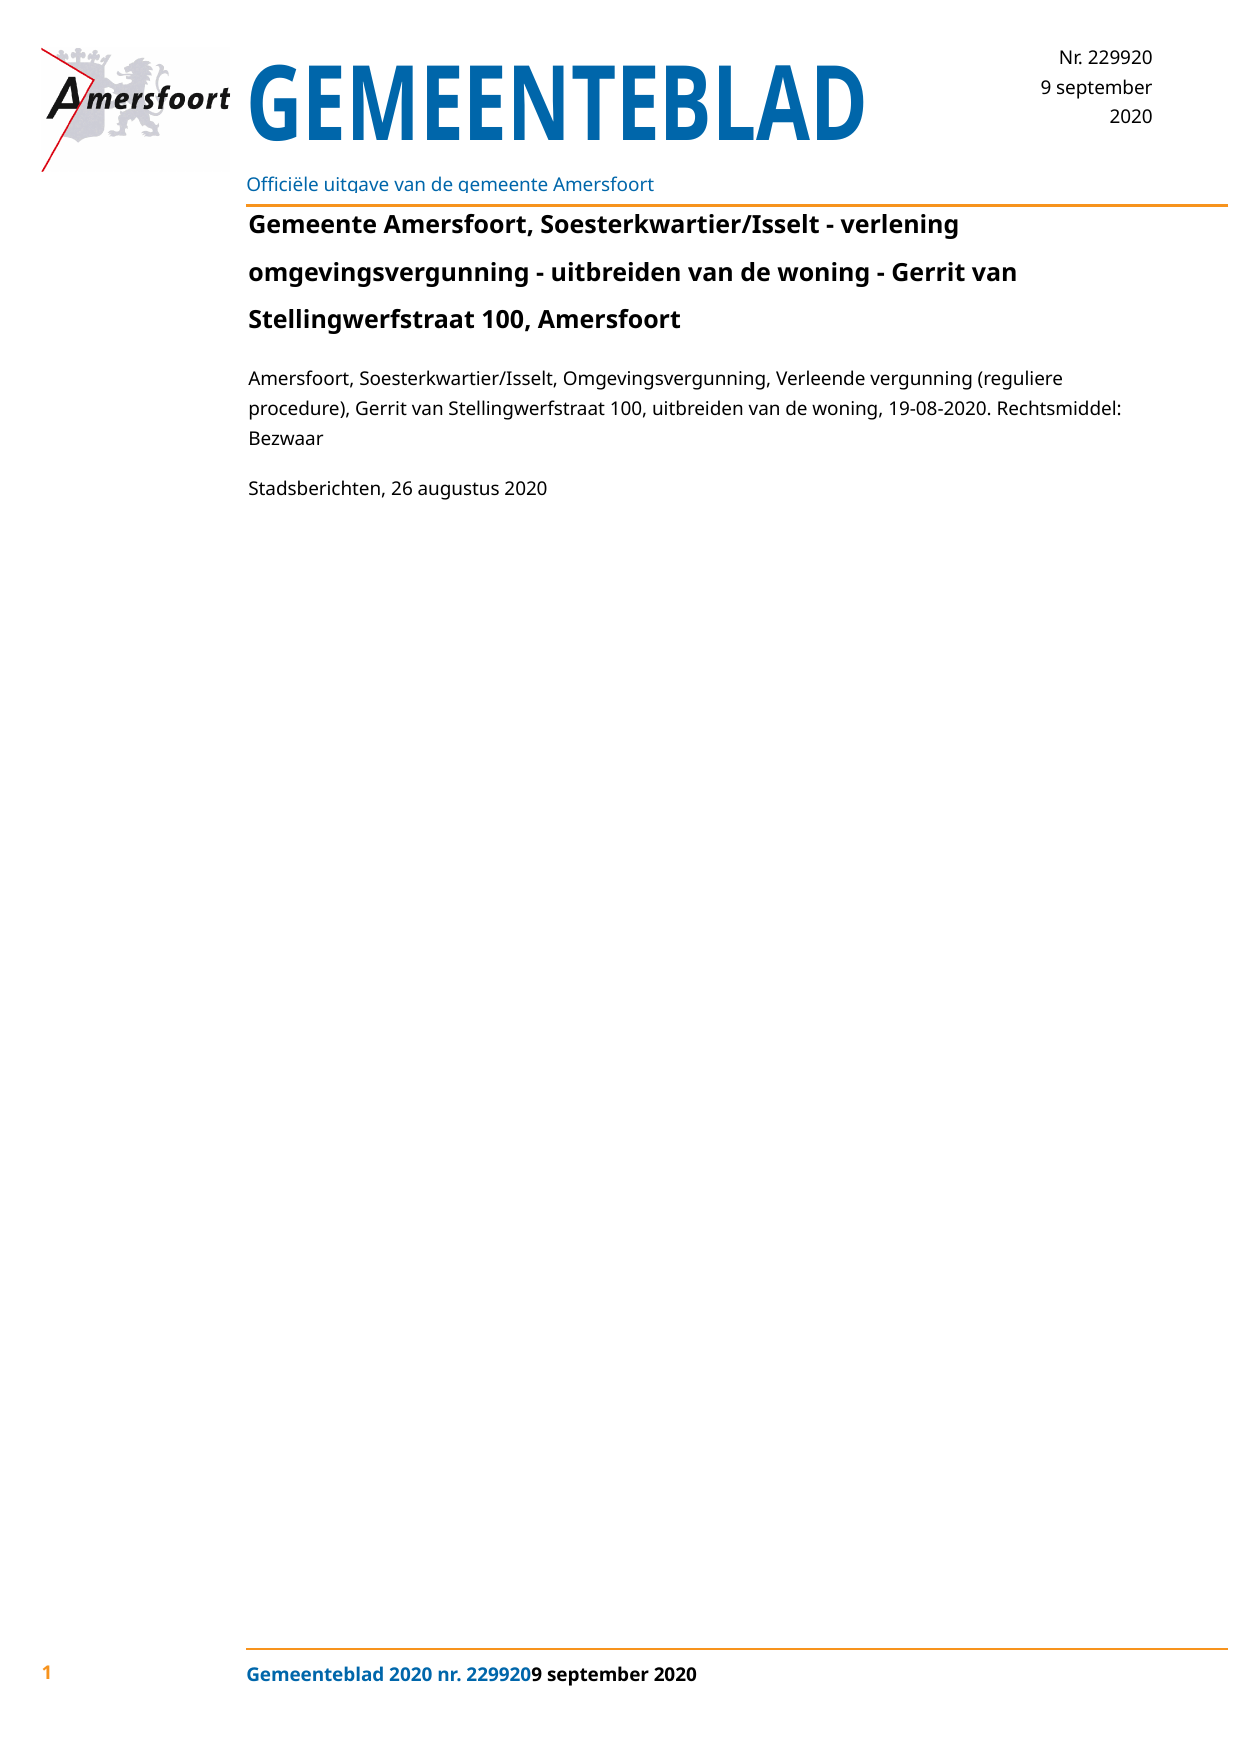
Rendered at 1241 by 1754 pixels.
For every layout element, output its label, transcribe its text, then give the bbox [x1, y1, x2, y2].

text Amersfoort, Soesterkwartier/Isselt, Omgevingsvergunning, Verleende vergunning (reguliere procedure), Gerrit van Stellingwerfstraat 100, uitbreiden van de woning, 19-08-2020. Rechtsmiddel: Bezwaar [248, 366, 1152, 450]
text Stadsberichten, 26 augustus 2020 [248, 475, 1152, 501]
picture [41, 47, 231, 172]
text Gemeente Amersfoort, Soesterkwartier/Isselt - verlening omgevingsvergunning - uitbreiden van de woning - Gerrit van Stellingwerfstraat 100, Amersfoort [248, 207, 1152, 336]
